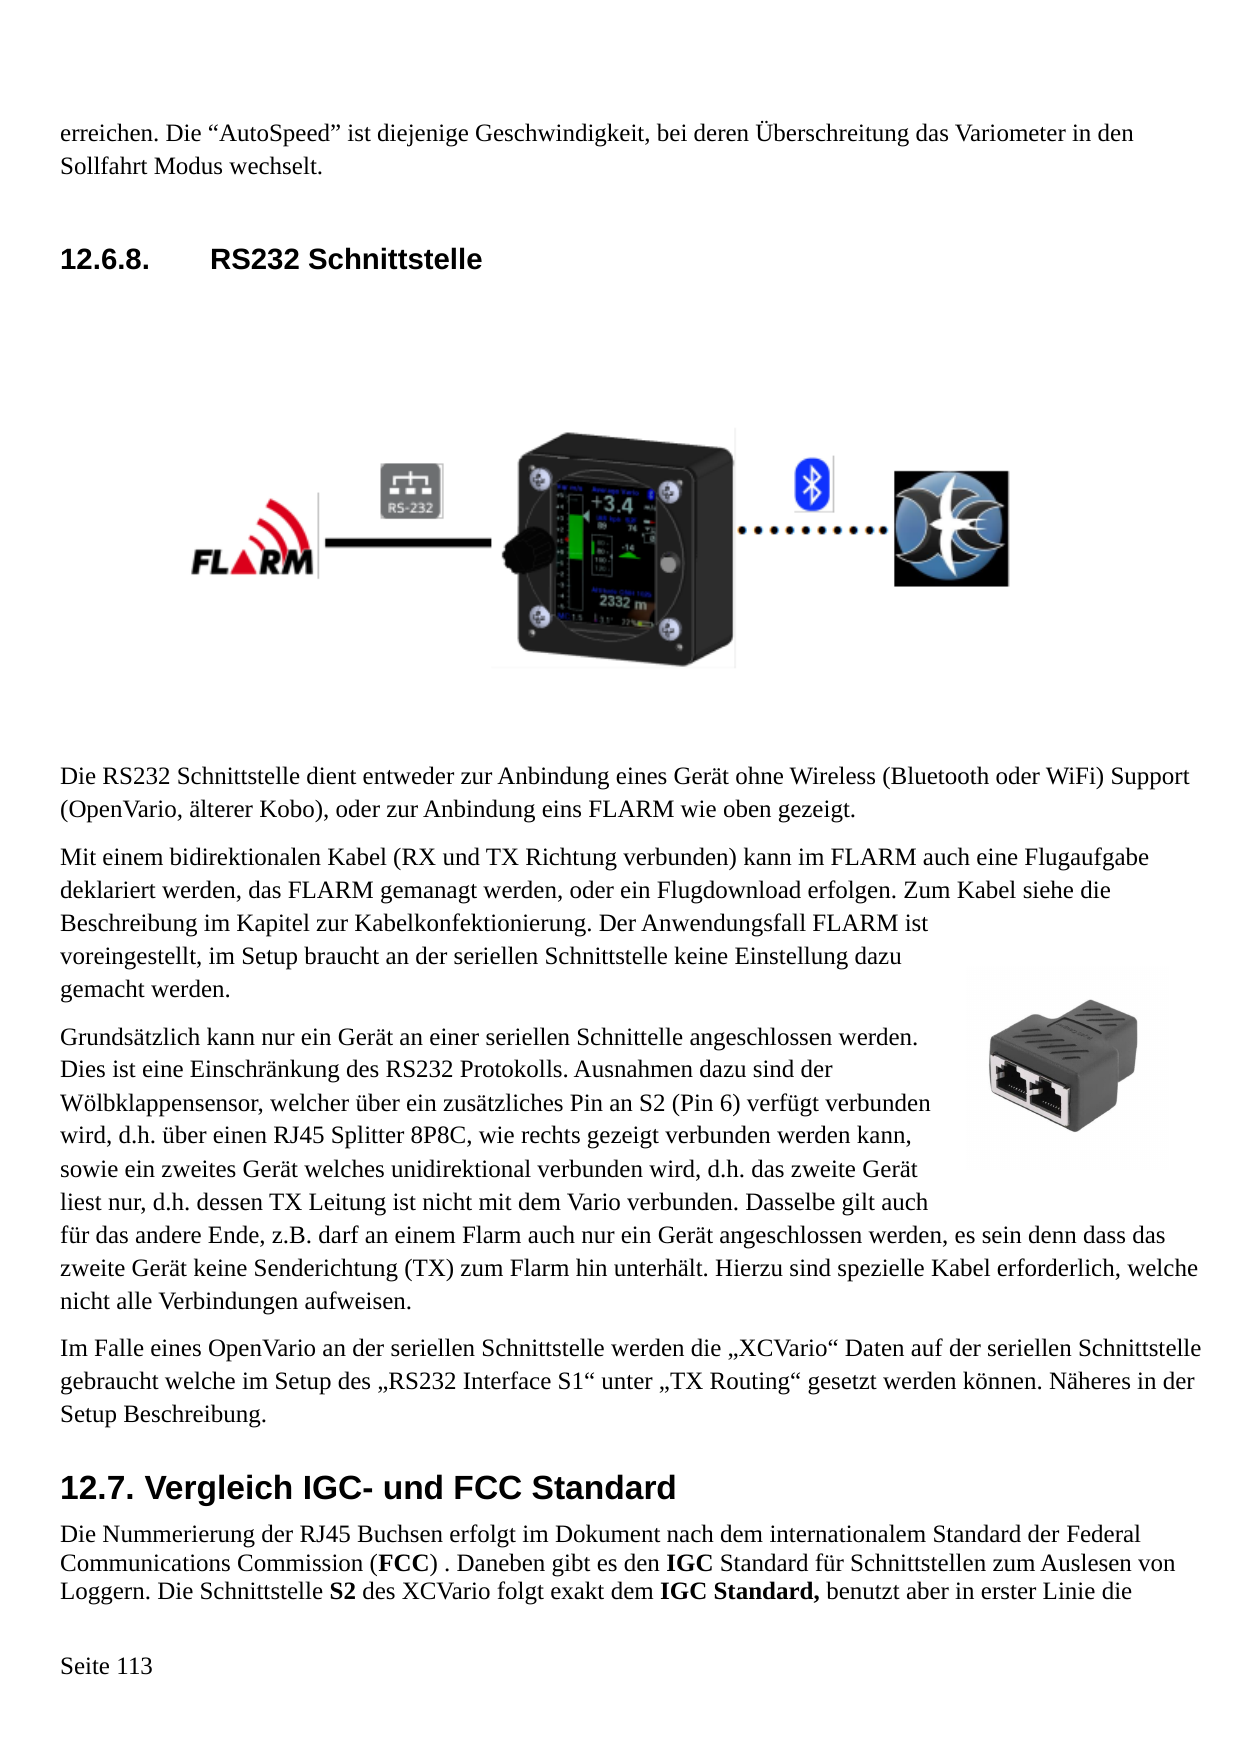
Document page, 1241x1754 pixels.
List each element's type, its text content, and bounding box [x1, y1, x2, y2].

text Mit einem bidirektionalen Kabel (RX und TX Richtung verbunden) kann im FLARM auch eine Flugaufgabe deklariert werden, das FLARM gemanagt werden, oder ein Flugdownload erfolgen. Zum Kabel siehe die Beschreibung im Kapitel zur Kabelkonfektionierung. Der Anwendungsfall FLARM ist voreingestellt, im Setup braucht an der seriellen Schnittstelle keine Einstellung dazu gemacht werden. [60, 842, 1207, 1003]
text Die Nummerierung der RJ45 Buchsen erfolgt im Dokument nach dem internationalem Standard der Federal Communications Commission (FCC) . Daneben gibt es den IGC Standard für Schnittstellen zum Auslesen von Loggern. Die Schnittstelle S2 des XCVario folgt exakt dem IGC Standard, benutzt aber in erster Linie die [60, 1519, 1207, 1605]
subtitle RS232 Schnittstelle [60, 242, 1207, 276]
text Im Falle eines OpenVario an der seriellen Schnittstelle werden die „XCVario“ Daten auf der seriellen Schnittstelle gebraucht welche im Setup des „RS232 Interface S1“ unter „TX Routing“ gesetzt werden können. Näheres in der Setup Beschreibung. [60, 1333, 1207, 1428]
picture [965, 966, 1169, 1170]
subtitle Vergleich IGC- und FCC Standard [60, 1468, 1207, 1506]
picture [124, 342, 1116, 710]
text erreichen. Die “AutoSpeed” ist diejenige Geschwindigkeit, bei deren Überschreitung das Variometer in den Sollfahrt Modus wechselt. [60, 118, 1207, 180]
text Die RS232 Schnittstelle dient entweder zur Anbindung eines Gerät ohne Wireless (Bluetooth oder WiFi) Support (OpenVario, älterer Kobo), oder zur Anbindung eins FLARM wie oben gezeigt. [60, 761, 1207, 823]
text Grundsätzlich kann nur ein Gerät an einer seriellen Schnittelle angeschlossen werden. Dies ist eine Einschränkung des RS232 Protokolls. Ausnahmen dazu sind der Wölbklappensensor, welcher über ein zusätzliches Pin an S2 (Pin 6) verfügt verbunden wird, d.h. über einen RJ45 Splitter 8P8C, wie rechts gezeigt verbunden werden kann, sowie ein zweites Gerät welches unidirektional verbunden wird, d.h. das zweite Gerät liest nur, d.h. dessen TX Leitung ist nicht mit dem Vario verbunden. Dasselbe gilt auch für das andere Ende, z.B. darf an einem Flarm auch nur ein Gerät angeschlossen werden, es sein denn dass das zweite Gerät keine Senderichtung (TX) zum Flarm hin unterhält. Hierzu sind spezielle Kabel erforderlich, welche nicht alle Verbindungen aufweisen. [60, 1022, 1207, 1314]
